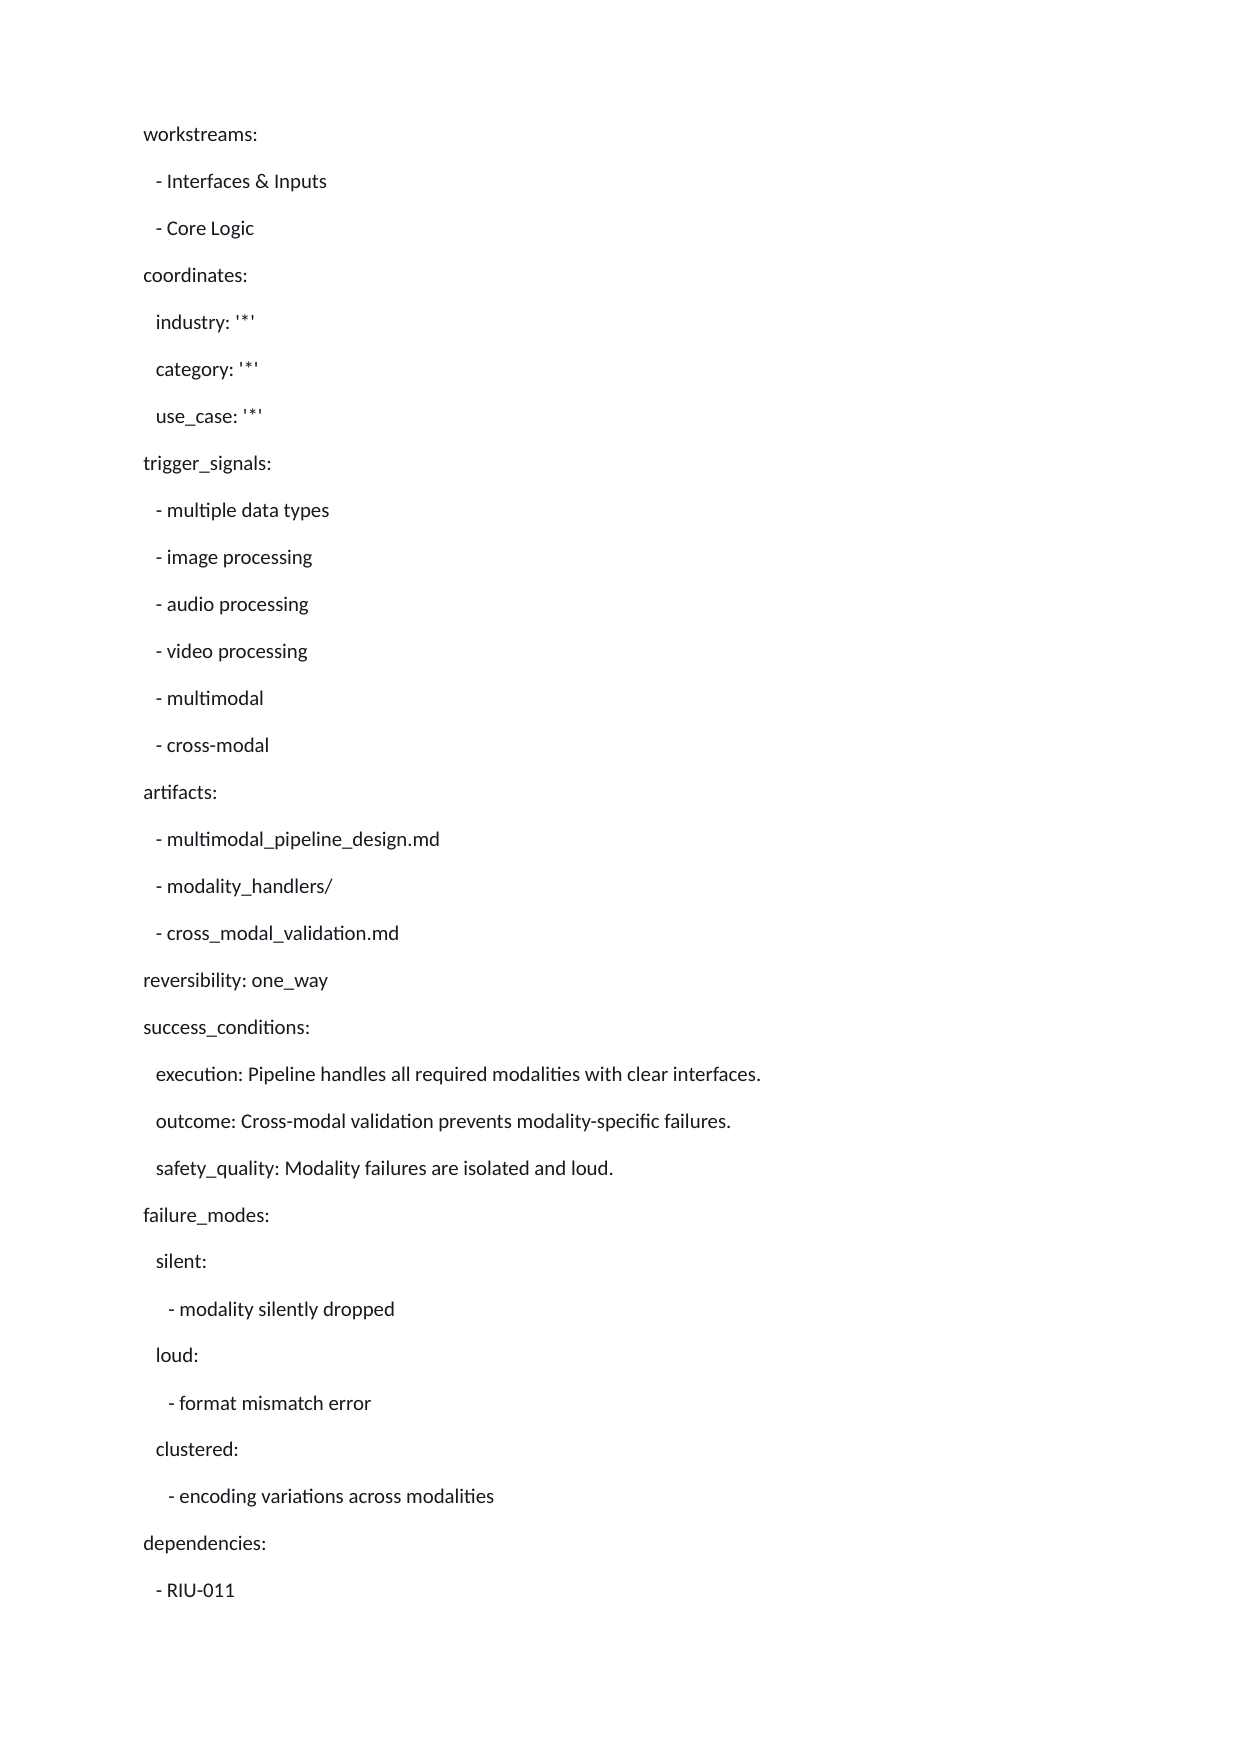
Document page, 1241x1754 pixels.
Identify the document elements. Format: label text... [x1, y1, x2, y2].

text workstreams: [118, 118, 1122, 147]
text - image processing [118, 541, 1122, 570]
text - encoding variations across modalities [118, 1481, 1122, 1509]
text category: '*' [118, 353, 1122, 382]
text - RIU-011 [118, 1574, 1122, 1603]
text - cross_modal_validation.md [118, 917, 1122, 946]
text use_case: '*' [118, 400, 1122, 429]
text dependencies: [118, 1527, 1122, 1556]
text - format mismatch error [118, 1387, 1122, 1415]
text artifacts: [118, 776, 1122, 804]
text - modality_handlers/ [118, 870, 1122, 898]
text success_conditions: [118, 1011, 1122, 1039]
text industry: '*' [118, 306, 1122, 335]
text - modality silently dropped [118, 1293, 1122, 1321]
text - video processing [118, 635, 1122, 664]
text coordinates: [118, 259, 1122, 288]
text silent: [118, 1246, 1122, 1274]
text - audio processing [118, 588, 1122, 617]
text - Core Logic [118, 212, 1122, 241]
text - multimodal [118, 682, 1122, 711]
text trigger_signals: [118, 447, 1122, 476]
text reversibility: one_way [118, 964, 1122, 992]
text execution: Pipeline handles all required modalities with clear interfaces. [118, 1058, 1122, 1086]
text clustered: [118, 1433, 1122, 1462]
text failure_modes: [118, 1199, 1122, 1227]
text safety_quality: Modality failures are isolated and loud. [118, 1152, 1122, 1180]
text - Interfaces & Inputs [118, 165, 1122, 194]
text - multiple data types [118, 494, 1122, 523]
text loud: [118, 1339, 1122, 1368]
text - cross-modal [118, 729, 1122, 758]
text outcome: Cross-modal validation prevents modality-specific failures. [118, 1105, 1122, 1133]
text - multimodal_pipeline_design.md [118, 823, 1122, 852]
